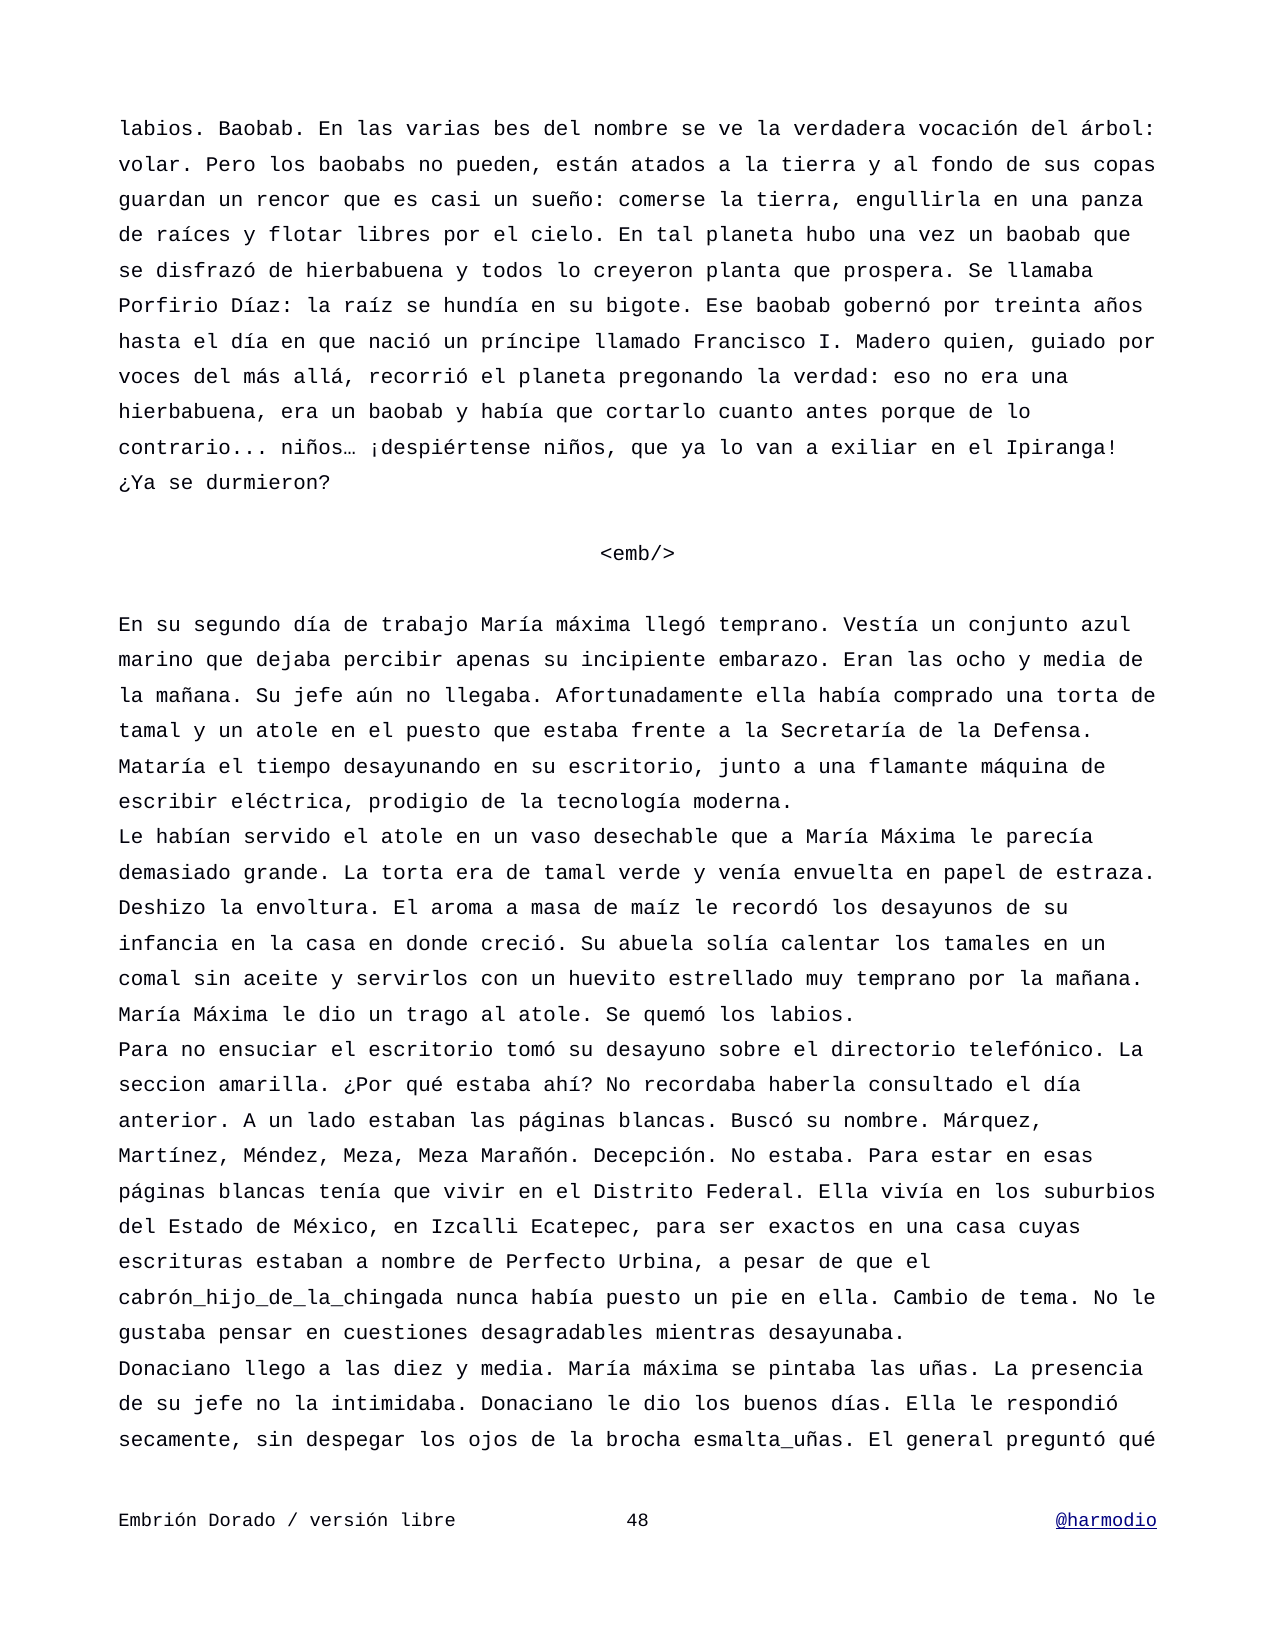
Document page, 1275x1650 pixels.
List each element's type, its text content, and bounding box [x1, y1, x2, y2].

text En su segundo día de trabajo María máxima llegó temprano. Vestía un conjunto azul marino que dejaba percibir apenas su incipiente embarazo. Eran las ocho y media de la mañana. Su jefe aún no llegaba. Afortunadamente ella había comprado una torta de tamal y un atole en el puesto que estaba frente a la Secretaría de la Defensa. Mataría el tiempo desayunando en su escritorio, junto a una flamante máquina de escribir eléctrica, prodigio de la tecnología moderna. [118, 614, 1157, 815]
text <emb/> [118, 543, 1157, 567]
text Para no ensuciar el escritorio tomó su desayuno sobre el directorio telefónico. La seccion amarilla. ¿Por qué estaba ahí? No recordaba haberla consultado el día anterior. A un lado estaban las páginas blancas. Buscó su nombre. Márquez, Martínez, Méndez, Meza, Meza Marañón. Decepción. No estaba. Para estar en esas páginas blancas tenía que vivir en el Distrito Federal. Ella vivía en los suburbios del Estado de México, en Izcalli Ecatepec, para ser exactos en una casa cuyas escrituras estaban a nombre de Perfecto Urbina, a pesar de que el cabrón_hijo_de_la_chingada nunca había puesto un pie en ella. Cambio de tema. No le gustaba pensar en cuestiones desagradables mientras desayunaba. [118, 1039, 1157, 1346]
text labios. Baobab. En las varias bes del nombre se ve la verdadera vocación del árbol: volar. Pero los baobabs no pueden, están atados a la tierra y al fondo de sus copas guardan un rencor que es casi un sueño: comerse la tierra, engullirla en una panza de raíces y flotar libres por el cielo. En tal planeta hubo una vez un baobab que se disfrazó de hierbabuena y todos lo creyeron planta que prospera. Se llamaba Porfirio Díaz: la raíz se hundía en su bigote. Ese baobab gobernó por treinta años hasta el día en que nació un príncipe llamado Francisco I. Madero quien, guiado por voces del más allá, recorrió el planeta pregonando la verdad: eso no era una hierbabuena, era un baobab y había que cortarlo cuanto antes porque de lo contrario... niños… ¡despiértense niños, que ya lo van a exiliar en el Ipiranga! ¿Ya se durmieron? [118, 118, 1157, 496]
text Le habían servido el atole en un vaso desechable que a María Máxima le parecía demasiado grande. La torta era de tamal verde y venía envuelta en papel de estraza. Deshizo la envoltura. El aroma a masa de maíz le recordó los desayunos de su infancia en la casa en donde creció. Su abuela solía calentar los tamales en un comal sin aceite y servirlos con un huevito estrellado muy temprano por la mañana. María Máxima le dio un trago al atole. Se quemó los labios. [118, 826, 1157, 1027]
text Donaciano llego a las diez y media. María máxima se pintaba las uñas. La presencia de su jefe no la intimidaba. Donaciano le dio los buenos días. Ella le respondió secamente, sin despegar los ojos de la brocha esmalta_uñas. El general preguntó qué [118, 1358, 1157, 1452]
